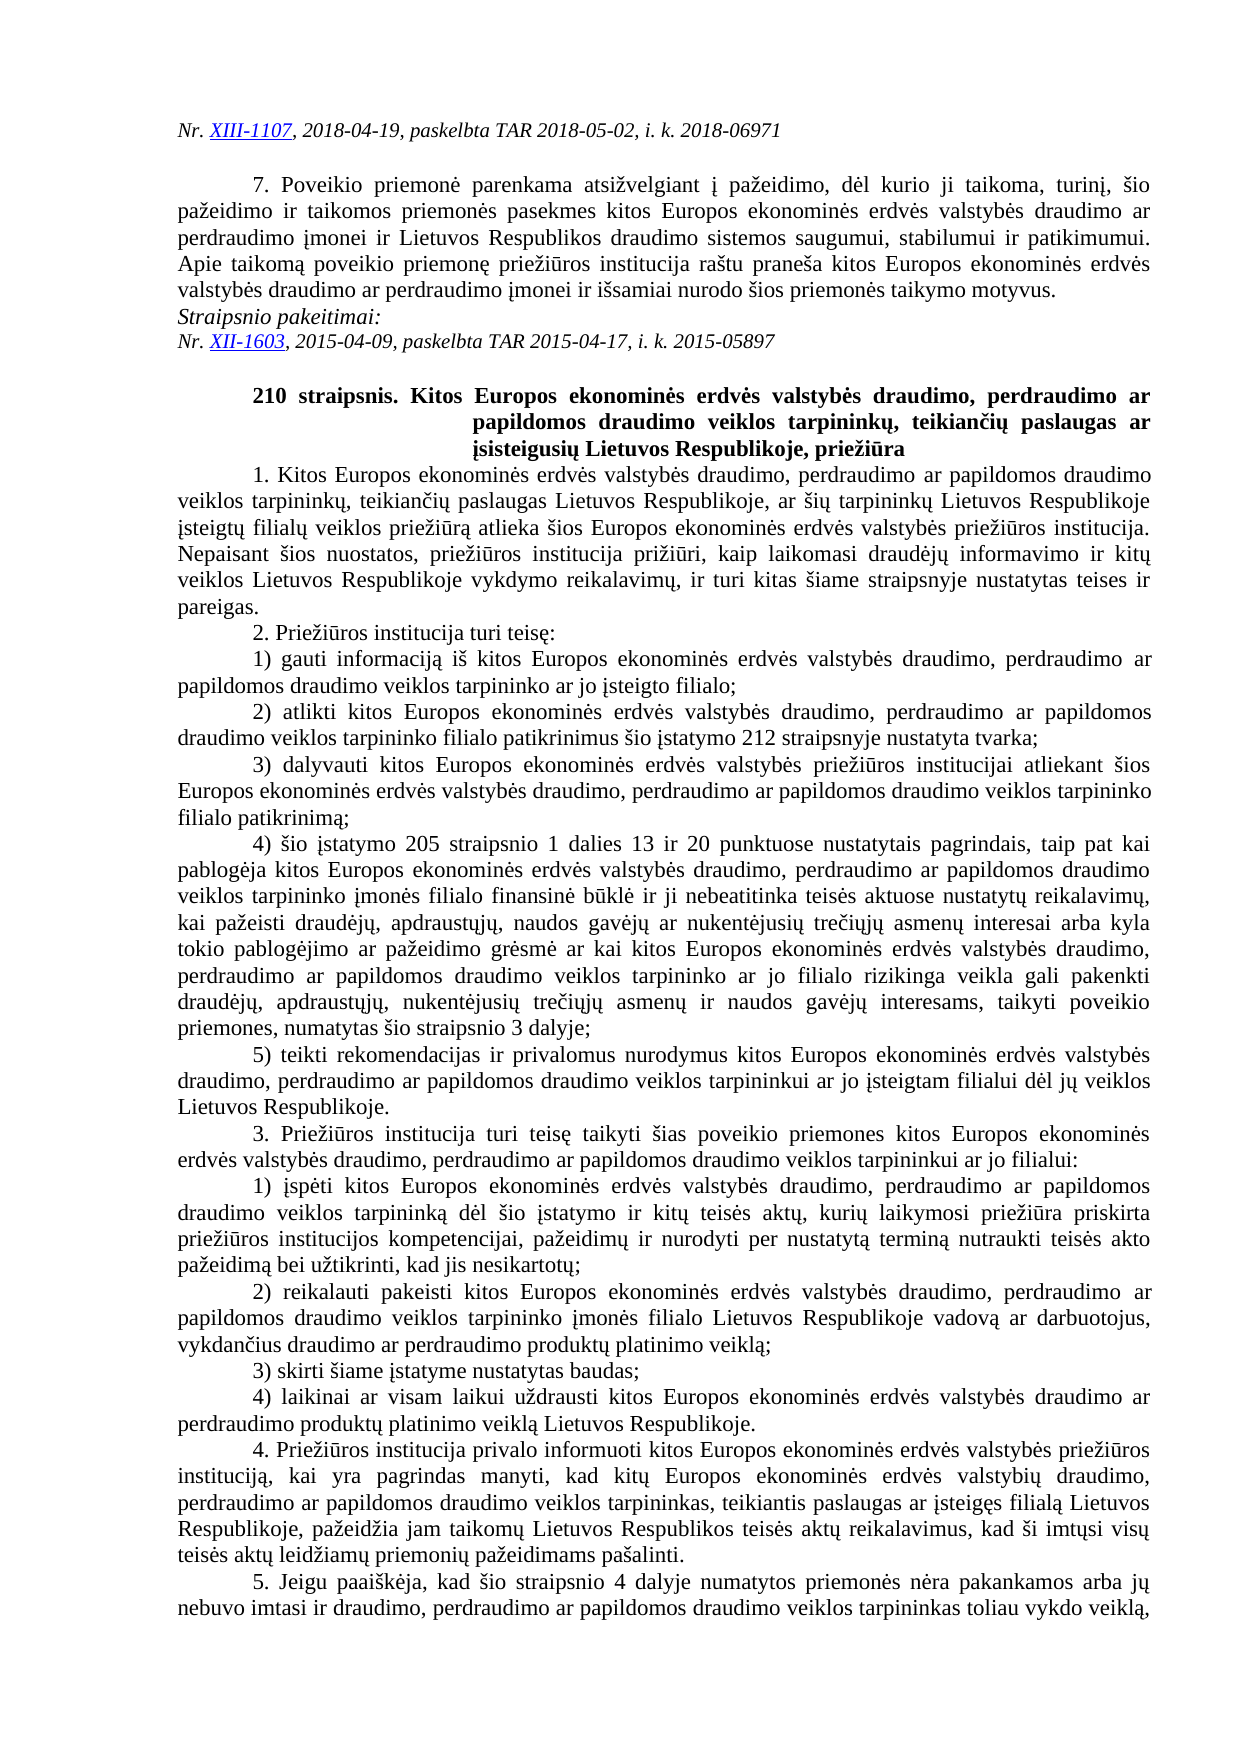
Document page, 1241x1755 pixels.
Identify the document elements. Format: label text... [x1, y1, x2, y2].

text 1) įspėti kitos Europos ekonominės erdvės valstybės draudimo, perdraudimo ar papildomos draudimo veiklos tarpininką dėl šio įstatymo ir kitų teisės aktų, kurių laikymosi priežiūra priskirta priežiūros institucijos kompetencijai, pažeidimų ir nurodyti per nustatytą terminą nutraukti teisės akto pažeidimą bei užtikrinti, kad jis nesikartotų; [177, 1172, 1152, 1278]
text 2) reikalauti pakeisti kitos Europos ekonominės erdvės valstybės draudimo, perdraudimo ar papildomos draudimo veiklos tarpininko įmonės filialo Lietuvos Respublikoje vadovą ar darbuotojus, vykdančius draudimo ar perdraudimo produktų platinimo veiklą; [177, 1278, 1152, 1357]
text 2) atlikti kitos Europos ekonominės erdvės valstybės draudimo, perdraudimo ar papildomos draudimo veiklos tarpininko filialo patikrinimus šio įstatymo 212 straipsnyje nustatyta tvarka; [177, 698, 1152, 751]
text 4) šio įstatymo 205 straipsnio 1 dalies 13 ir 20 punktuose nustatytais pagrindais, taip pat kai pablogėja kitos Europos ekonominės erdvės valstybės draudimo, perdraudimo ar papildomos draudimo veiklos tarpininko įmonės filialo finansinė būklė ir ji nebeatitinka teisės aktuose nustatytų reikalavimų, kai pažeisti draudėjų, apdraustųjų, naudos gavėjų ar nukentėjusių trečiųjų asmenų interesai arba kyla tokio pablogėjimo ar pažeidimo grėsmė ar kai kitos Europos ekonominės erdvės valstybės draudimo, perdraudimo ar papildomos draudimo veiklos tarpininko ar jo filialo rizikinga veikla gali pakenkti draudėjų, apdraustųjų, nukentėjusių trečiųjų asmenų ir naudos gavėjų interesams, taikyti poveikio priemones, numatytas šio straipsnio 3 dalyje; [177, 830, 1152, 1041]
text 210 straipsnis. Kitos Europos ekonominės erdvės valstybės draudimo, perdraudimo ar papildomos draudimo veiklos tarpininkų, teikiančių paslaugas ar įsisteigusių Lietuvos Respublikoje, priežiūra [252, 382, 1152, 461]
text Straipsnio pakeitimai: [177, 303, 1152, 329]
text 1. Kitos Europos ekonominės erdvės valstybės draudimo, perdraudimo ar papildomos draudimo veiklos tarpininkų, teikiančių paslaugas Lietuvos Respublikoje, ar šių tarpininkų Lietuvos Respublikoje įsteigtų filialų veiklos priežiūrą atlieka šios Europos ekonominės erdvės valstybės priežiūros institucija. Nepaisant šios nuostatos, priežiūros institucija prižiūri, kaip laikomasi draudėjų informavimo ir kitų veiklos Lietuvos Respublikoje vykdymo reikalavimų, ir turi kitas šiame straipsnyje nustatytas teises ir pareigas. [177, 461, 1152, 619]
text 3. Priežiūros institucija turi teisę taikyti šias poveikio priemones kitos Europos ekonominės erdvės valstybės draudimo, perdraudimo ar papildomos draudimo veiklos tarpininkui ar jo filialui: [177, 1120, 1152, 1172]
text 3) skirti šiame įstatyme nustatytas baudas; [177, 1357, 1152, 1383]
text 4) laikinai ar visam laikui uždrausti kitos Europos ekonominės erdvės valstybės draudimo ar perdraudimo produktų platinimo veiklą Lietuvos Respublikoje. [177, 1383, 1152, 1436]
text Nr. XIII-1107, 2018-04-19, paskelbta TAR 2018-05-02, i. k. 2018-06971 [177, 118, 1152, 142]
text 7. Poveikio priemonė parenkama atsižvelgiant į pažeidimo, dėl kurio ji taikoma, turinį, šio pažeidimo ir taikomos priemonės pasekmes kitos Europos ekonominės erdvės valstybės draudimo ar perdraudimo įmonei ir Lietuvos Respublikos draudimo sistemos saugumui, stabilumui ir patikimumui. Apie taikomą poveikio priemonę priežiūros institucija raštu praneša kitos Europos ekonominės erdvės valstybės draudimo ar perdraudimo įmonei ir išsamiai nurodo šios priemonės taikymo motyvus. [177, 171, 1152, 303]
text 3) dalyvauti kitos Europos ekonominės erdvės valstybės priežiūros institucijai atliekant šios Europos ekonominės erdvės valstybės draudimo, perdraudimo ar papildomos draudimo veiklos tarpininko filialo patikrinimą; [177, 751, 1152, 830]
text 1) gauti informaciją iš kitos Europos ekonominės erdvės valstybės draudimo, perdraudimo ar papildomos draudimo veiklos tarpininko ar jo įsteigto filialo; [177, 645, 1152, 698]
text 2. Priežiūros institucija turi teisę: [177, 619, 1152, 645]
text Nr. XII-1603, 2015-04-09, paskelbta TAR 2015-04-17, i. k. 2015-05897 [177, 329, 1152, 353]
text 4. Priežiūros institucija privalo informuoti kitos Europos ekonominės erdvės valstybės priežiūros instituciją, kai yra pagrindas manyti, kad kitų Europos ekonominės erdvės valstybių draudimo, perdraudimo ar papildomos draudimo veiklos tarpininkas, teikiantis paslaugas ar įsteigęs filialą Lietuvos Respublikoje, pažeidžia jam taikomų Lietuvos Respublikos teisės aktų reikalavimus, kad ši imtųsi visų teisės aktų leidžiamų priemonių pažeidimams pašalinti. [177, 1436, 1152, 1568]
text 5. Jeigu paaiškėja, kad šio straipsnio 4 dalyje numatytos priemonės nėra pakankamos arba jų nebuvo imtasi ir draudimo, perdraudimo ar papildomos draudimo veiklos tarpininkas toliau vykdo veiklą, [177, 1568, 1152, 1621]
text 5) teikti rekomendacijas ir privalomus nurodymus kitos Europos ekonominės erdvės valstybės draudimo, perdraudimo ar papildomos draudimo veiklos tarpininkui ar jo įsteigtam filialui dėl jų veiklos Lietuvos Respublikoje. [177, 1041, 1152, 1120]
